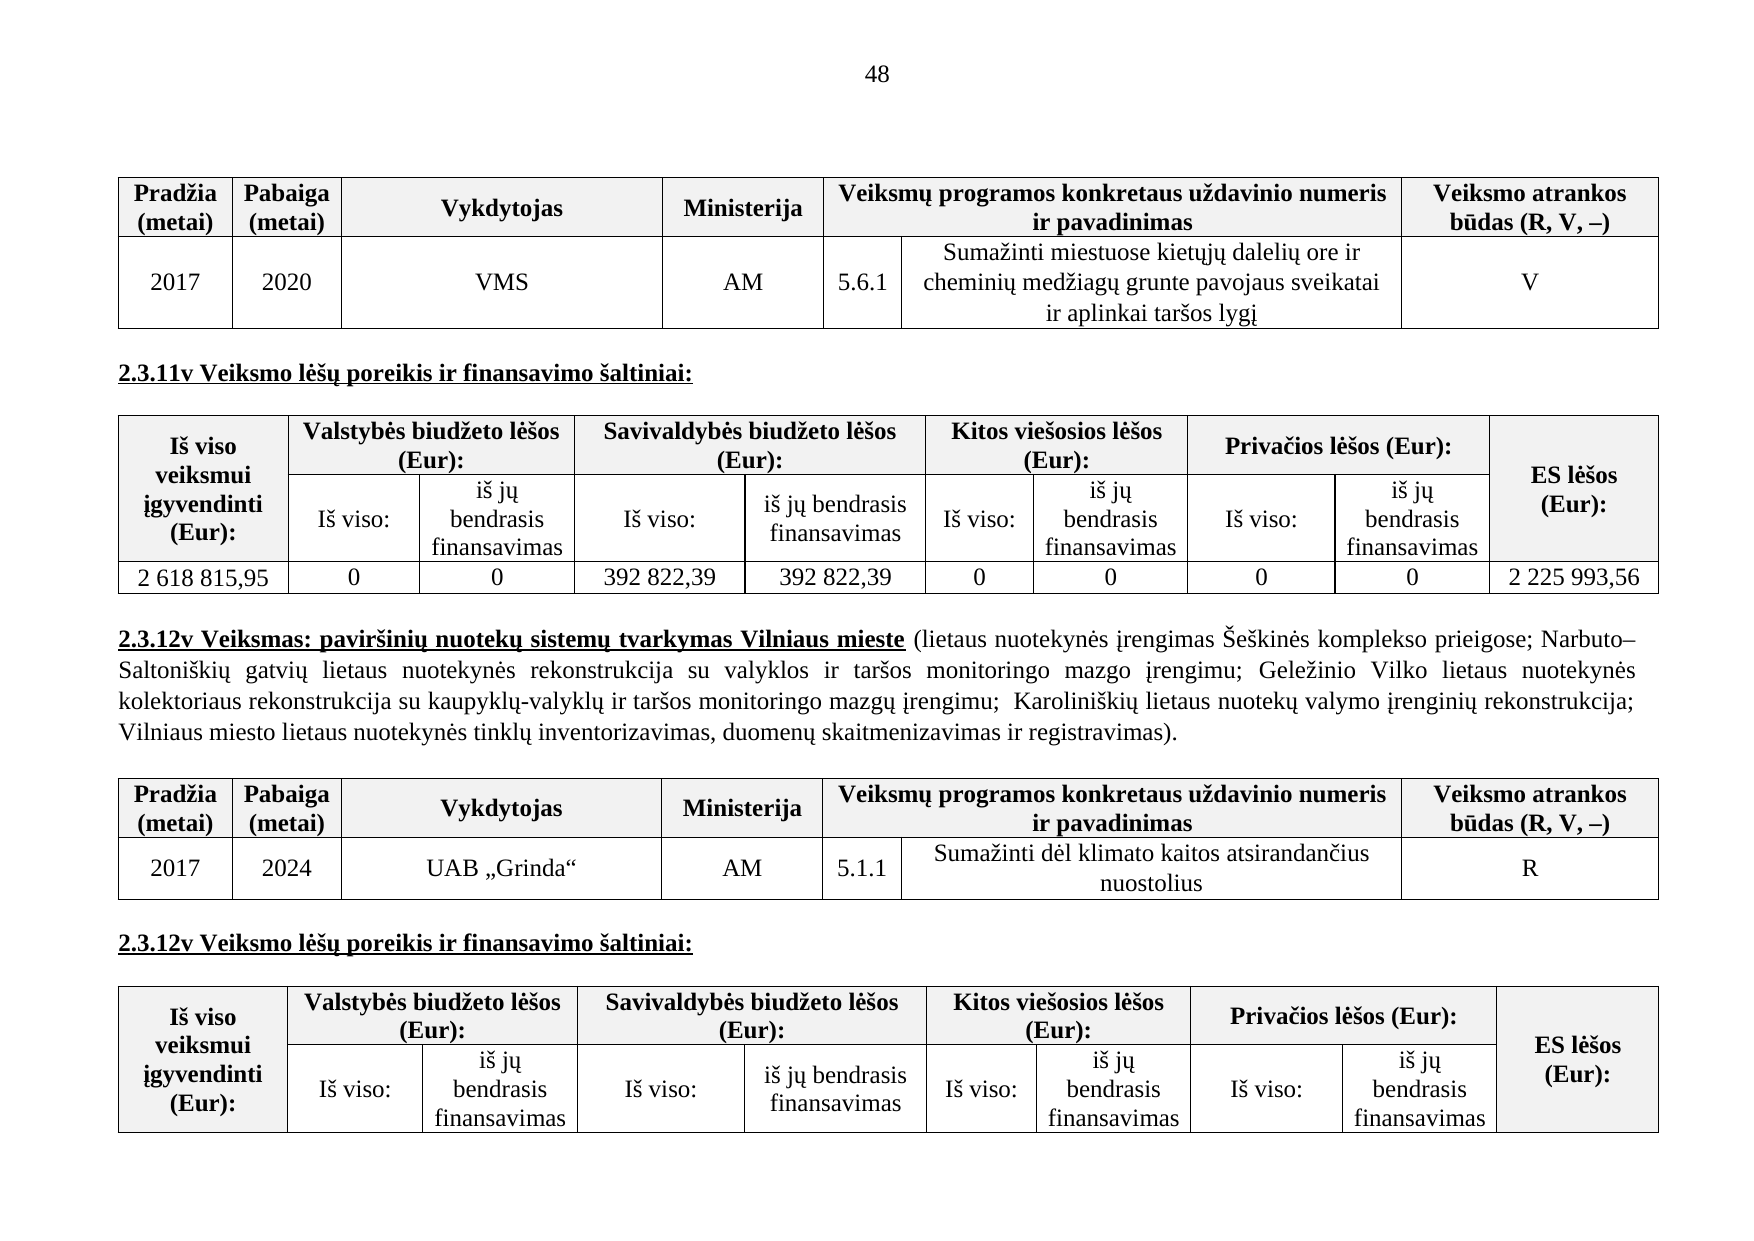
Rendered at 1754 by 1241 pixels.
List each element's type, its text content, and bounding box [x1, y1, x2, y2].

table_header Veiksmo atrankos būdas (R, V, –) [1402, 779, 1658, 837]
table_cell 0 [289, 562, 419, 593]
table_cell 5.6.1 [824, 237, 901, 328]
table_cell 392 822,39 [575, 562, 744, 593]
table_header Pradžia (metai) [119, 178, 232, 236]
text 2.3.11v Veiksmo lėšų poreikis ir finansavimo šaltiniai: [118, 358, 1636, 387]
table_cell iš jų bendrasis finansavimas [1336, 475, 1489, 561]
table_cell iš jų bendrasis finansavimas [1037, 1045, 1190, 1132]
table_header Vykdytojas [342, 779, 661, 837]
table_header Ministerija [663, 178, 823, 236]
table_cell AM [663, 237, 823, 328]
table_cell Sumažinti dėl klimato kaitos atsirandančius nuostolius [902, 838, 1401, 898]
table_header Veiksmų programos konkretaus uždavinio numeris ir pavadinimas [823, 779, 1401, 837]
table_cell 2024 [233, 838, 341, 898]
table_cell Iš viso: [1191, 1045, 1342, 1132]
table_header Valstybės biudžeto lėšos (Eur): [288, 987, 577, 1044]
table_header Veiksmų programos konkretaus uždavinio numeris ir pavadinimas [824, 178, 1401, 236]
table_cell UAB „Grinda“ [342, 838, 661, 898]
table_cell 2 618 815,95 [119, 562, 288, 593]
table_cell Iš viso: [578, 1045, 744, 1132]
table_header Privačios lėšos (Eur): [1191, 987, 1496, 1044]
table_header Vykdytojas [342, 178, 662, 236]
table_cell 2017 [119, 237, 232, 328]
table_cell Iš viso: [288, 1045, 422, 1132]
table_cell Iš viso: [575, 475, 744, 561]
table_header Savivaldybės biudžeto lėšos (Eur): [578, 987, 926, 1044]
table_cell Iš viso: [289, 475, 419, 561]
table_header ES lėšos (Eur): [1490, 416, 1658, 561]
table_header Pradžia (metai) [119, 779, 232, 837]
table_cell 0 [420, 562, 574, 593]
table_cell iš jų bendrasis finansavimas [745, 1045, 926, 1132]
table_header Iš viso veiksmui įgyvendinti (Eur): [119, 987, 287, 1132]
table_cell iš jų bendrasis finansavimas [746, 475, 925, 561]
table_cell 0 [926, 562, 1033, 593]
table_cell V [1402, 237, 1658, 328]
table_cell Iš viso: [926, 475, 1033, 561]
table_cell VMS [342, 237, 662, 328]
table_cell Sumažinti miestuose kietųjų dalelių ore ir cheminių medžiagų grunte pavojaus sveikatai ir aplinkai taršos lygį [902, 237, 1401, 328]
table_cell iš jų bendrasis finansavimas [1343, 1045, 1496, 1132]
table_cell AM [662, 838, 822, 898]
table_header Savivaldybės biudžeto lėšos (Eur): [575, 416, 925, 474]
table_header Iš viso veiksmui įgyvendinti (Eur): [119, 416, 288, 561]
table_cell iš jų bendrasis finansavimas [420, 475, 574, 561]
table_cell 5.1.1 [823, 838, 901, 898]
table_cell 0 [1034, 562, 1187, 593]
table_cell 392 822,39 [746, 562, 925, 593]
table_header ES lėšos (Eur): [1497, 987, 1658, 1132]
table_cell 0 [1336, 562, 1489, 593]
table_cell iš jų bendrasis finansavimas [1034, 475, 1187, 561]
table_header Pabaiga (metai) [233, 779, 341, 837]
table_header Kitos viešosios lėšos (Eur): [927, 987, 1190, 1044]
table_cell 2017 [119, 838, 232, 898]
text 2.3.12v Veiksmas: paviršinių nuotekų sistemų tvarkymas Vilniaus mieste (lietaus nuotekynės įrengimas Šeškinės komplekso prieigose; Narbuto–Saltoniškių gatvių lietaus nuotekynės rekonstrukcija su valyklos ir taršos monitoringo mazgo įrengimu; Geležinio Vilko lietaus nuotekynės kolektoriaus rekonstrukcija su kaupyklų-valyklų ir taršos monitoringo mazgų įrengimu; Karoliniškių lietaus nuotekų valymo įrenginių rekonstrukcija; Vilniaus miesto lietaus nuotekynės tinklų inventorizavimas, duomenų skaitmenizavimas ir registravimas). [118, 624, 1636, 745]
table_cell 2 225 993,56 [1490, 562, 1658, 593]
table_cell Iš viso: [1188, 475, 1334, 561]
table_header Valstybės biudžeto lėšos (Eur): [289, 416, 574, 474]
table_header Privačios lėšos (Eur): [1188, 416, 1489, 474]
table_header Ministerija [662, 779, 822, 837]
table_cell 2020 [233, 237, 341, 328]
text 2.3.12v Veiksmo lėšų poreikis ir finansavimo šaltiniai: [118, 928, 1636, 957]
table_header Kitos viešosios lėšos (Eur): [926, 416, 1187, 474]
table_header Pabaiga (metai) [233, 178, 341, 236]
table_header Veiksmo atrankos būdas (R, V, –) [1402, 178, 1658, 236]
table_cell R [1402, 838, 1658, 898]
table_cell 0 [1188, 562, 1334, 593]
table_cell Iš viso: [927, 1045, 1036, 1132]
table_cell iš jų bendrasis finansavimas [423, 1045, 577, 1132]
